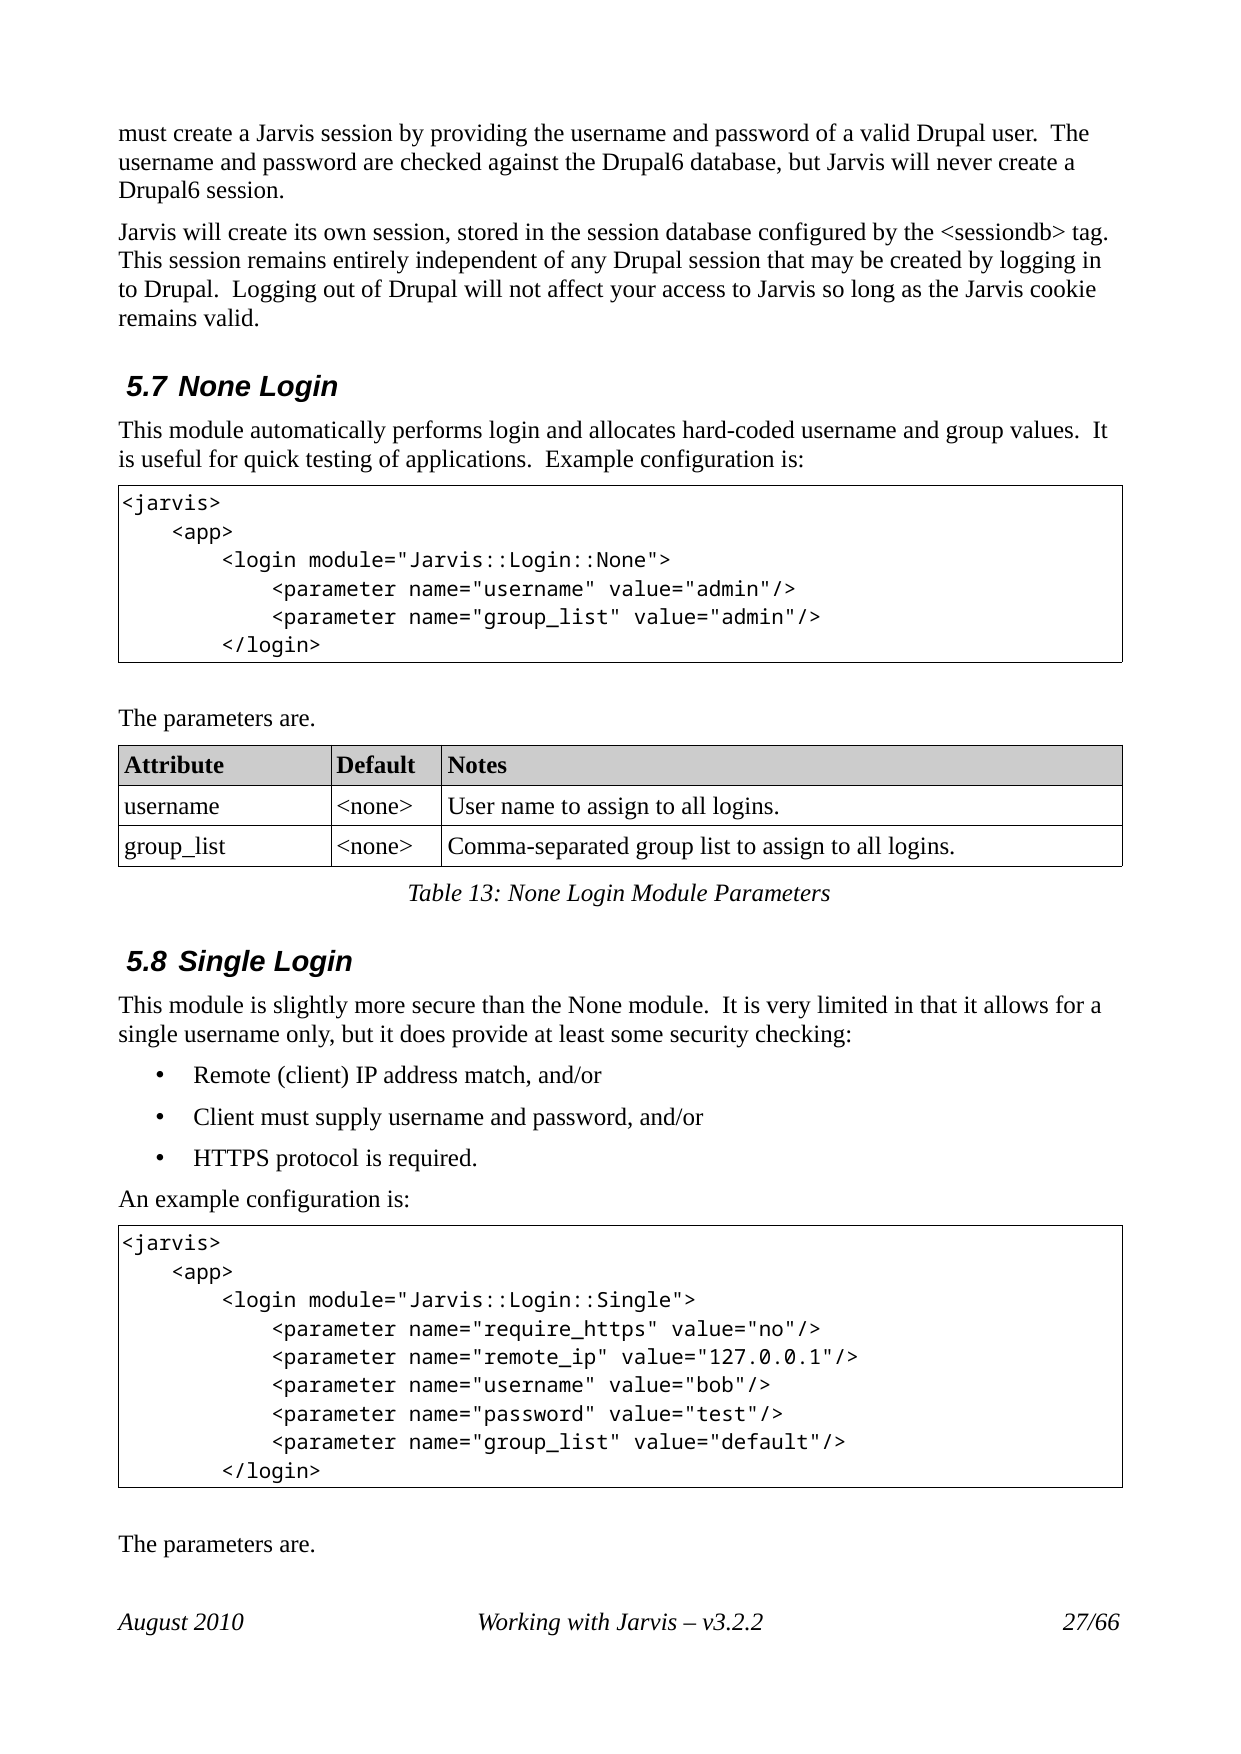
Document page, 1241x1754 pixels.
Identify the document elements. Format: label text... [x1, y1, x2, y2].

table_cell Comma-separated group list to assign to all logins. [442, 826, 1122, 866]
text <jarvis> [119, 486, 1122, 514]
text <parameter name="password" value="test"/> [119, 1396, 1122, 1424]
text <parameter name="username" value="bob"/> [119, 1368, 1122, 1396]
text Jarvis will create its own session, stored in the session database configured by the <sessiondb> tag. This session remains entirely independent of any Drupal session that may be created by logging in to Drupal. Logging out of Drupal will not affect your access to Jarvis so long as the Jarvis cookie remains valid. [118, 217, 1122, 332]
subtitle Single Login [118, 944, 1122, 978]
text <parameter name="require_https" value="no"/> [119, 1311, 1122, 1339]
table_cell username [119, 786, 331, 825]
text The parameters are. [118, 703, 1122, 732]
table_header Attribute [119, 746, 331, 785]
list Remote (client) IP address match, and/or [156, 1060, 1122, 1089]
text An example configuration is: [118, 1184, 1122, 1213]
text must create a Jarvis session by providing the username and password of a valid Drupal user. The username and password are checked against the Drupal6 database, but Jarvis will never create a Drupal6 session. [118, 118, 1122, 204]
text This module is slightly more secure than the None module. It is very limited in that it allows for a single username only, but it does provide at least some security checking: [118, 990, 1122, 1048]
table_cell group_list [119, 826, 331, 866]
text <parameter name="group_list" value="admin"/> [119, 599, 1122, 628]
table_header Default [332, 746, 441, 785]
text <app> [119, 514, 1122, 542]
table_cell <none> [332, 786, 441, 825]
text <parameter name="remote_ip" value="127.0.0.1"/> [119, 1339, 1122, 1368]
list Client must supply username and password, and/or [156, 1102, 1122, 1130]
text </login> [119, 628, 1122, 662]
list HTTPS protocol is required. [156, 1143, 1122, 1172]
text </login> [119, 1453, 1122, 1487]
text <login module="Jarvis::Login::None"> [119, 542, 1122, 571]
text This module automatically performs login and allocates hard-coded username and group values. It is useful for quick testing of applications. Example configuration is: [118, 415, 1122, 473]
text <app> [119, 1254, 1122, 1282]
subtitle None Login [118, 369, 1122, 403]
text <parameter name="group_list" value="default"/> [119, 1424, 1122, 1453]
text <login module="Jarvis::Login::Single"> [119, 1282, 1122, 1311]
table_cell <none> [332, 826, 441, 866]
table_header Notes [442, 746, 1122, 785]
text The parameters are. [118, 1529, 1122, 1557]
text Table 13: None Login Module Parameters [118, 878, 1122, 907]
text <parameter name="username" value="admin"/> [119, 571, 1122, 599]
text <jarvis> [119, 1226, 1122, 1254]
table_cell User name to assign to all logins. [442, 786, 1122, 825]
